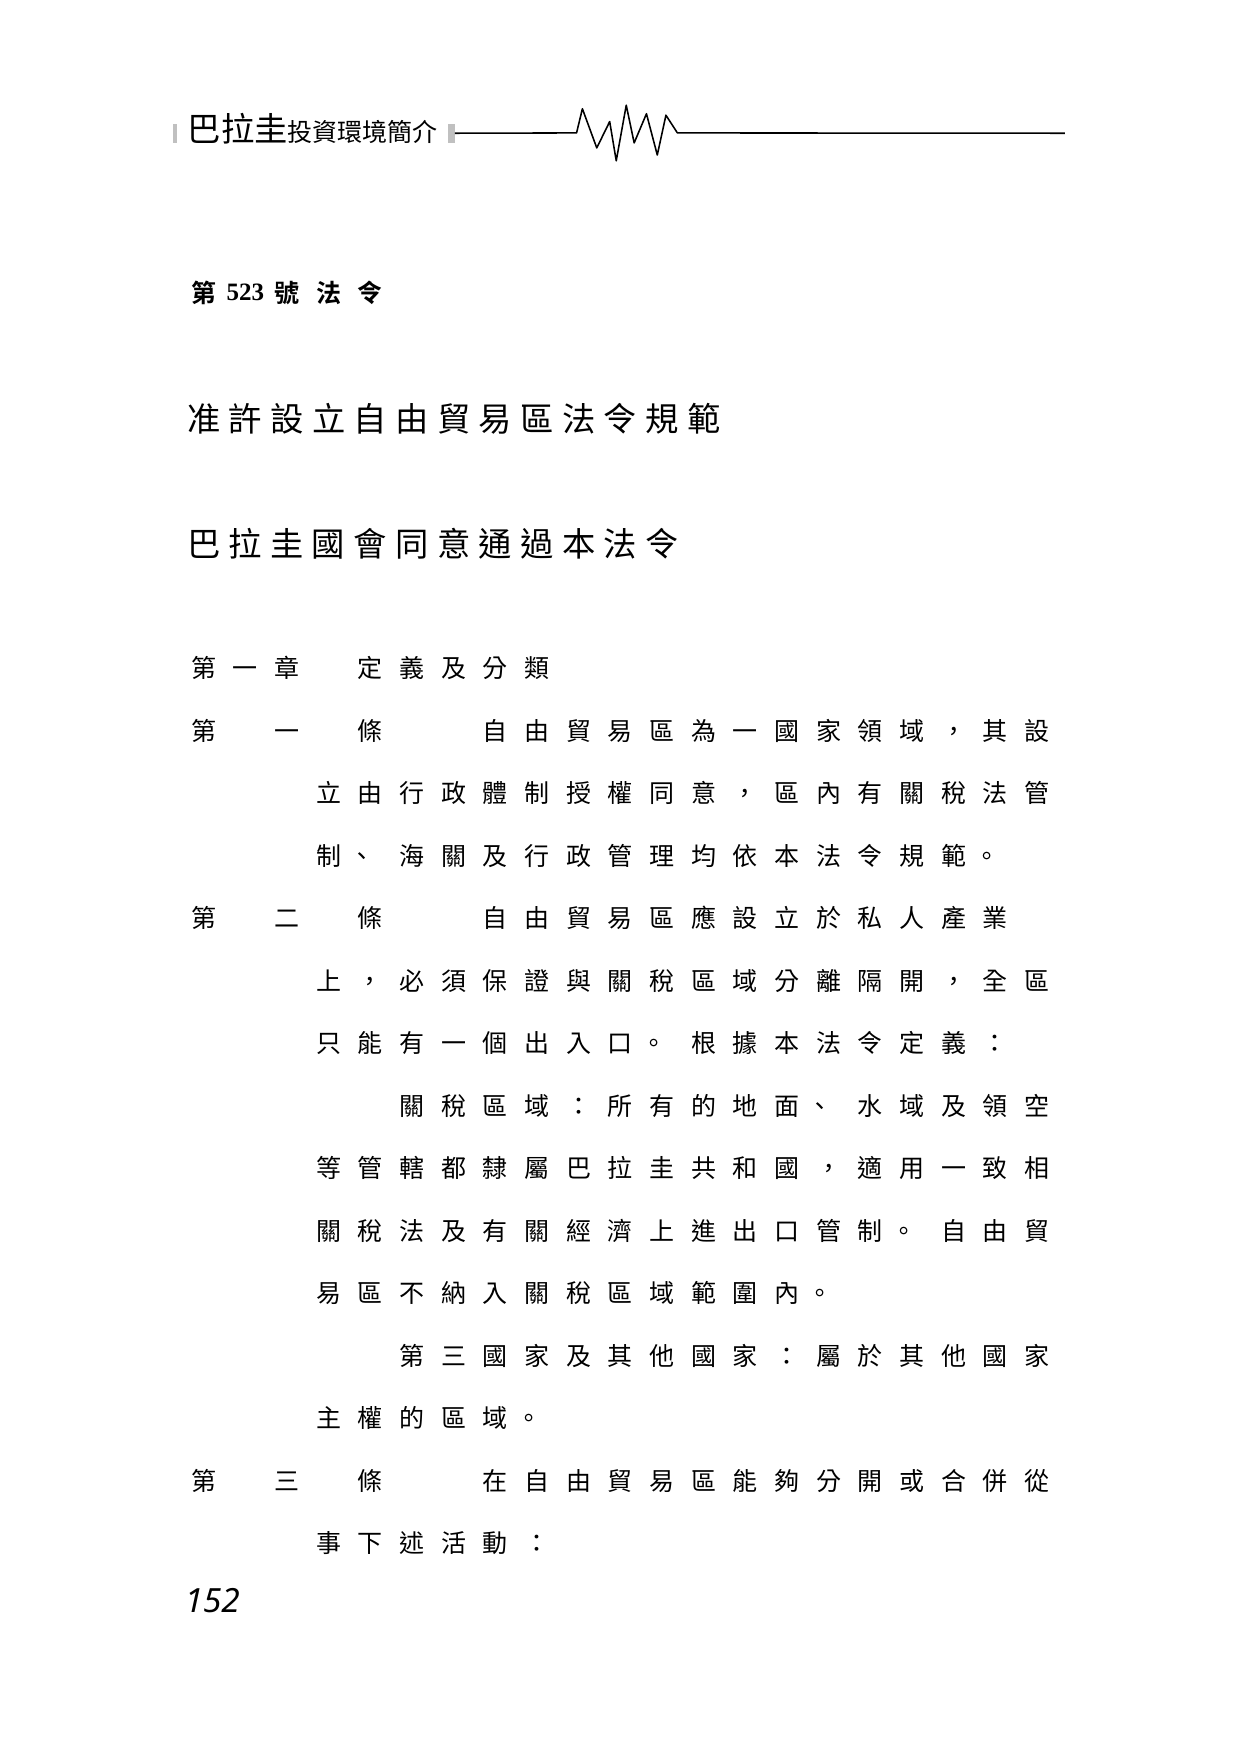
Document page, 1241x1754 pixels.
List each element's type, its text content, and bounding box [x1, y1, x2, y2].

text 第 二 條 自由貿易區應設立於私人產業上，必須保證與關稅區域分離隔開，全區只能有一個出入口。根據本法令定義： [183, 875, 1058, 1063]
text 第三國家及其他國家：屬於其他國家主權的區域。 [306, 1313, 1058, 1438]
text 第523號法令 [183, 250, 1058, 313]
text 巴拉圭國會同意通過本法令 [183, 500, 1058, 563]
text 准許設立自由貿易區法令規範 [183, 375, 1058, 438]
text 關稅區域：所有的地面、水域及領空等管轄都隸屬巴拉圭共和國，適用一致相關稅法及有關經濟上進出口管制。自由貿易區不納入關稅區域範圍內。 [306, 1063, 1058, 1313]
text 第一章 定義及分類 [183, 625, 1058, 688]
text 第 三 條 在自由貿易區能夠分開或合併從事下述活動： [183, 1438, 1058, 1563]
text 第 一 條 自由貿易區為一國家領域，其設立由行政體制授權同意，區內有關稅法管制、海關及行政管理均依本法令規範。 [183, 688, 1058, 875]
